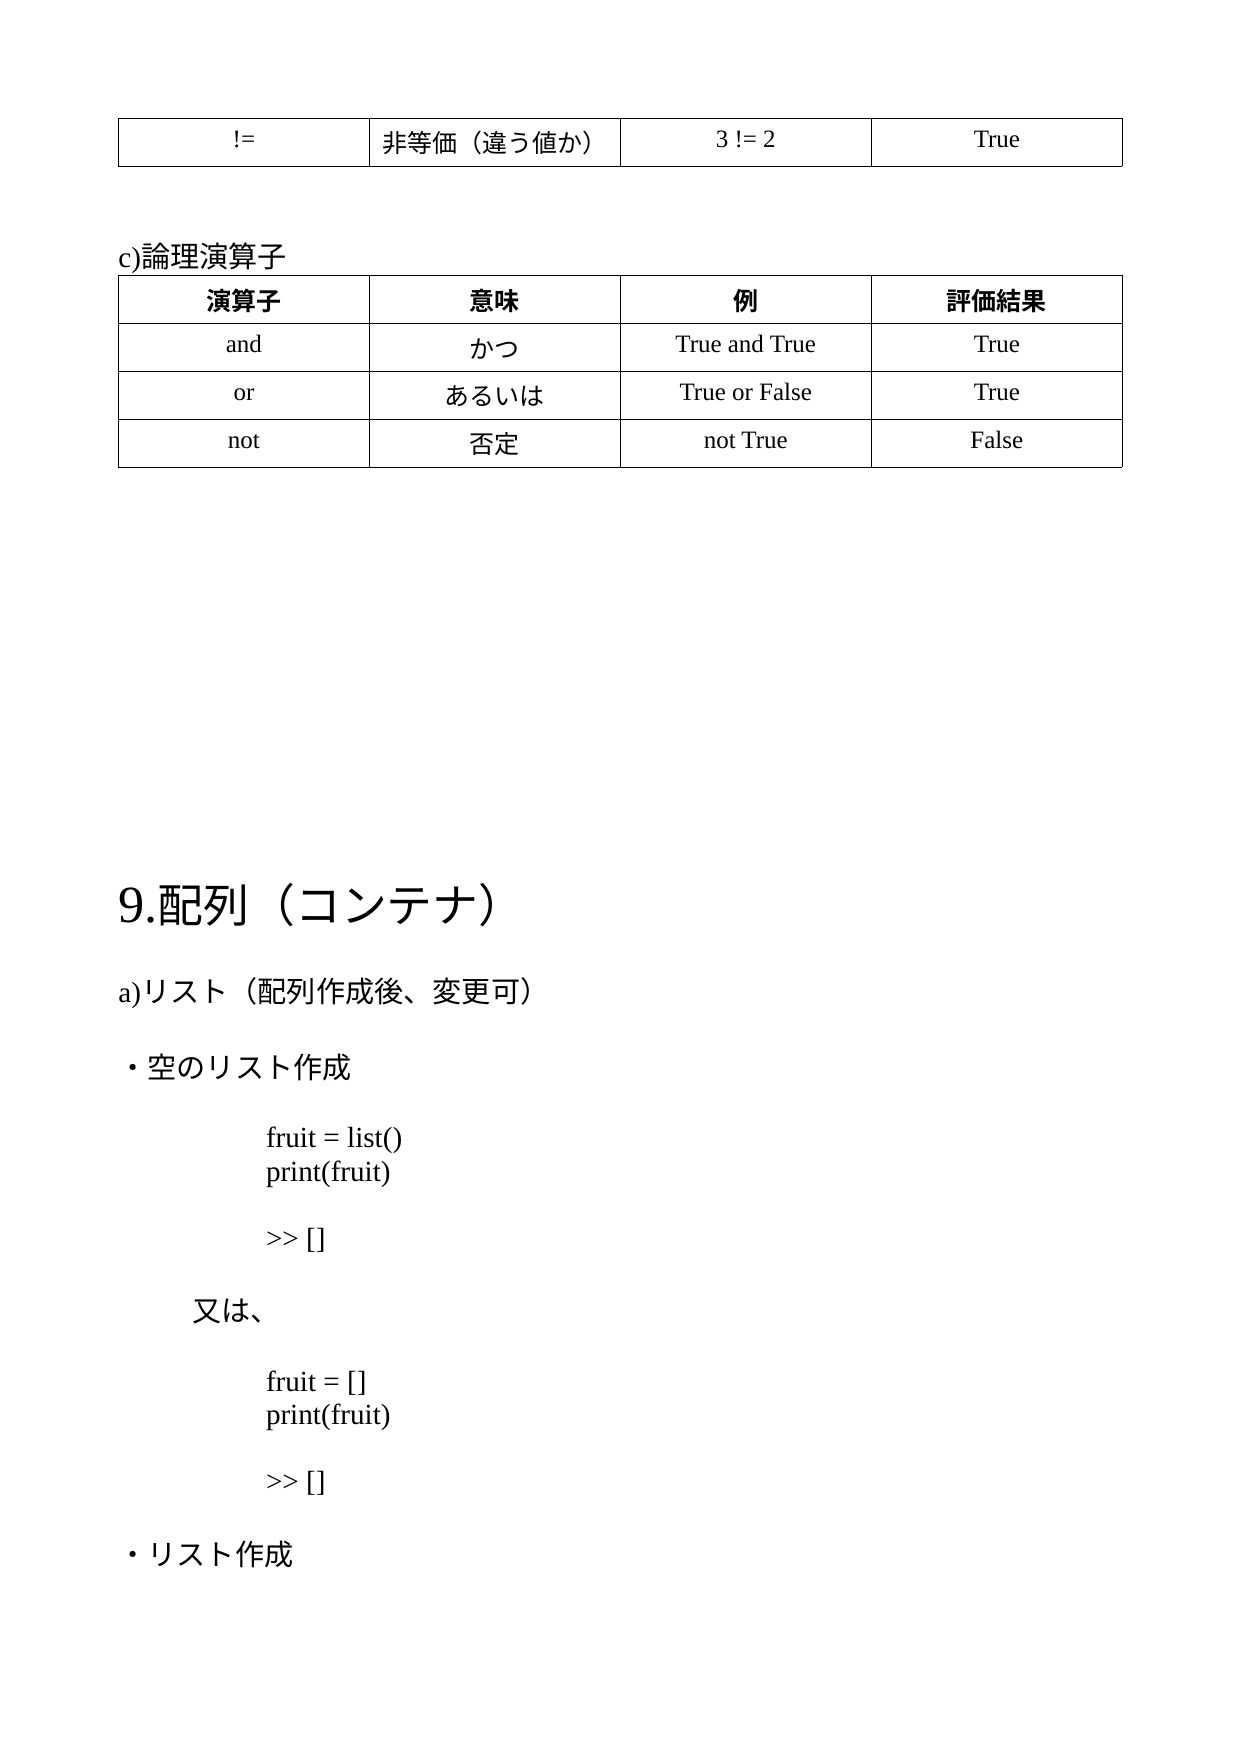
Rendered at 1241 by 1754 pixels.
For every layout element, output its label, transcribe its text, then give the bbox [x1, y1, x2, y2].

table_cell 3 != 2 [621, 119, 871, 166]
text fruit = [] [118, 1364, 1122, 1397]
text a)リスト（配列作成後、変更可） [118, 968, 1122, 1011]
text print(fruit) [118, 1154, 1122, 1187]
text 9.配列（コンテナ） [118, 869, 1122, 936]
table_cell not True [621, 420, 871, 467]
text ・リスト作成 [118, 1531, 1122, 1574]
table_cell あるいは [370, 372, 620, 419]
table_header 評価結果 [872, 276, 1122, 323]
table_cell != [119, 119, 369, 166]
text >> [] [118, 1221, 1122, 1254]
table_header 演算子 [119, 276, 369, 323]
table_cell 非等価（違う値か） [370, 119, 620, 166]
table_cell False [872, 420, 1122, 467]
table_cell True and True [621, 324, 871, 371]
text ・空のリスト作成 [118, 1044, 1122, 1087]
table_cell True [872, 119, 1122, 166]
table_header 例 [621, 276, 871, 323]
table_cell かつ [370, 324, 620, 371]
table_cell 否定 [370, 420, 620, 467]
table_cell not [119, 420, 369, 467]
table_cell True [872, 324, 1122, 371]
table_cell and [119, 324, 369, 371]
text 又は、 [118, 1288, 1122, 1330]
text >> [] [118, 1464, 1122, 1498]
text fruit = list() [118, 1120, 1122, 1154]
table_header 意味 [370, 276, 620, 323]
text print(fruit) [118, 1397, 1122, 1431]
table_cell True [872, 372, 1122, 419]
text c)論理演算子 [118, 233, 1122, 275]
table_cell or [119, 372, 369, 419]
table_cell True or False [621, 372, 871, 419]
